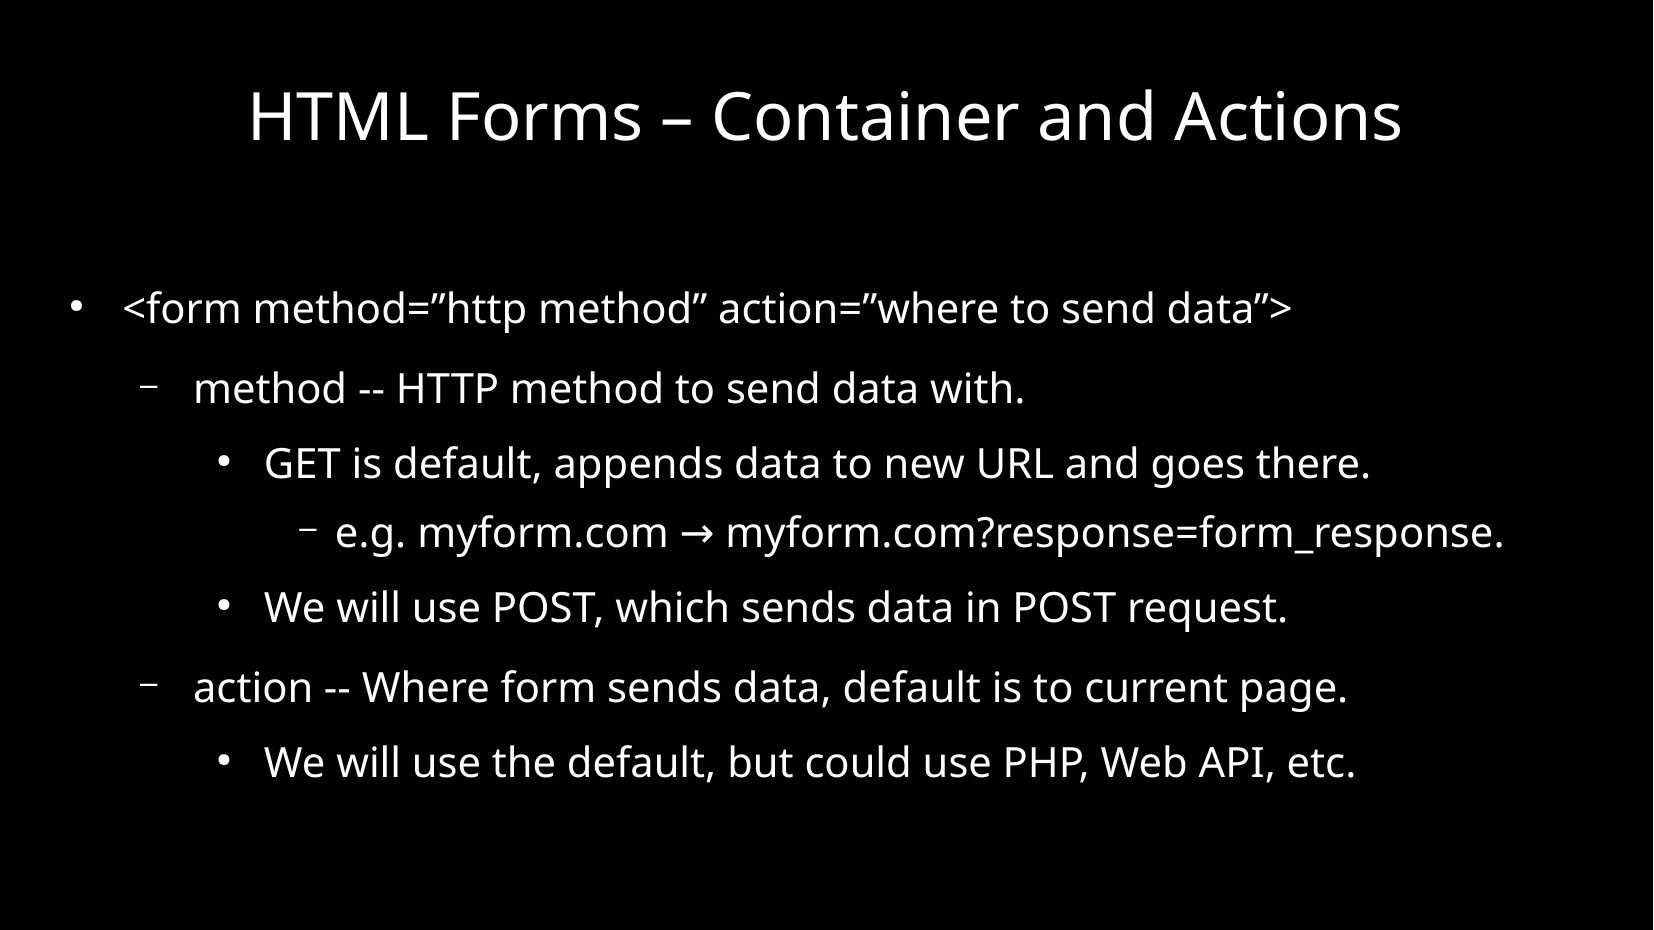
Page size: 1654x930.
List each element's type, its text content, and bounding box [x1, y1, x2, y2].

list <form method=”http method” action=”where to send data”> method -- HTTP method to send data with. GET is default, appends data to new URL and goes there. e.g. myform.com → myform.com?response=form_response. We will use POST, which sends data in POST request. action -- Where form sends data, default is to current page. We will use the default, but could use PHP, Web API, etc. [51, 192, 1585, 863]
title HTML Forms – Container and Actions [82, 37, 1571, 192]
